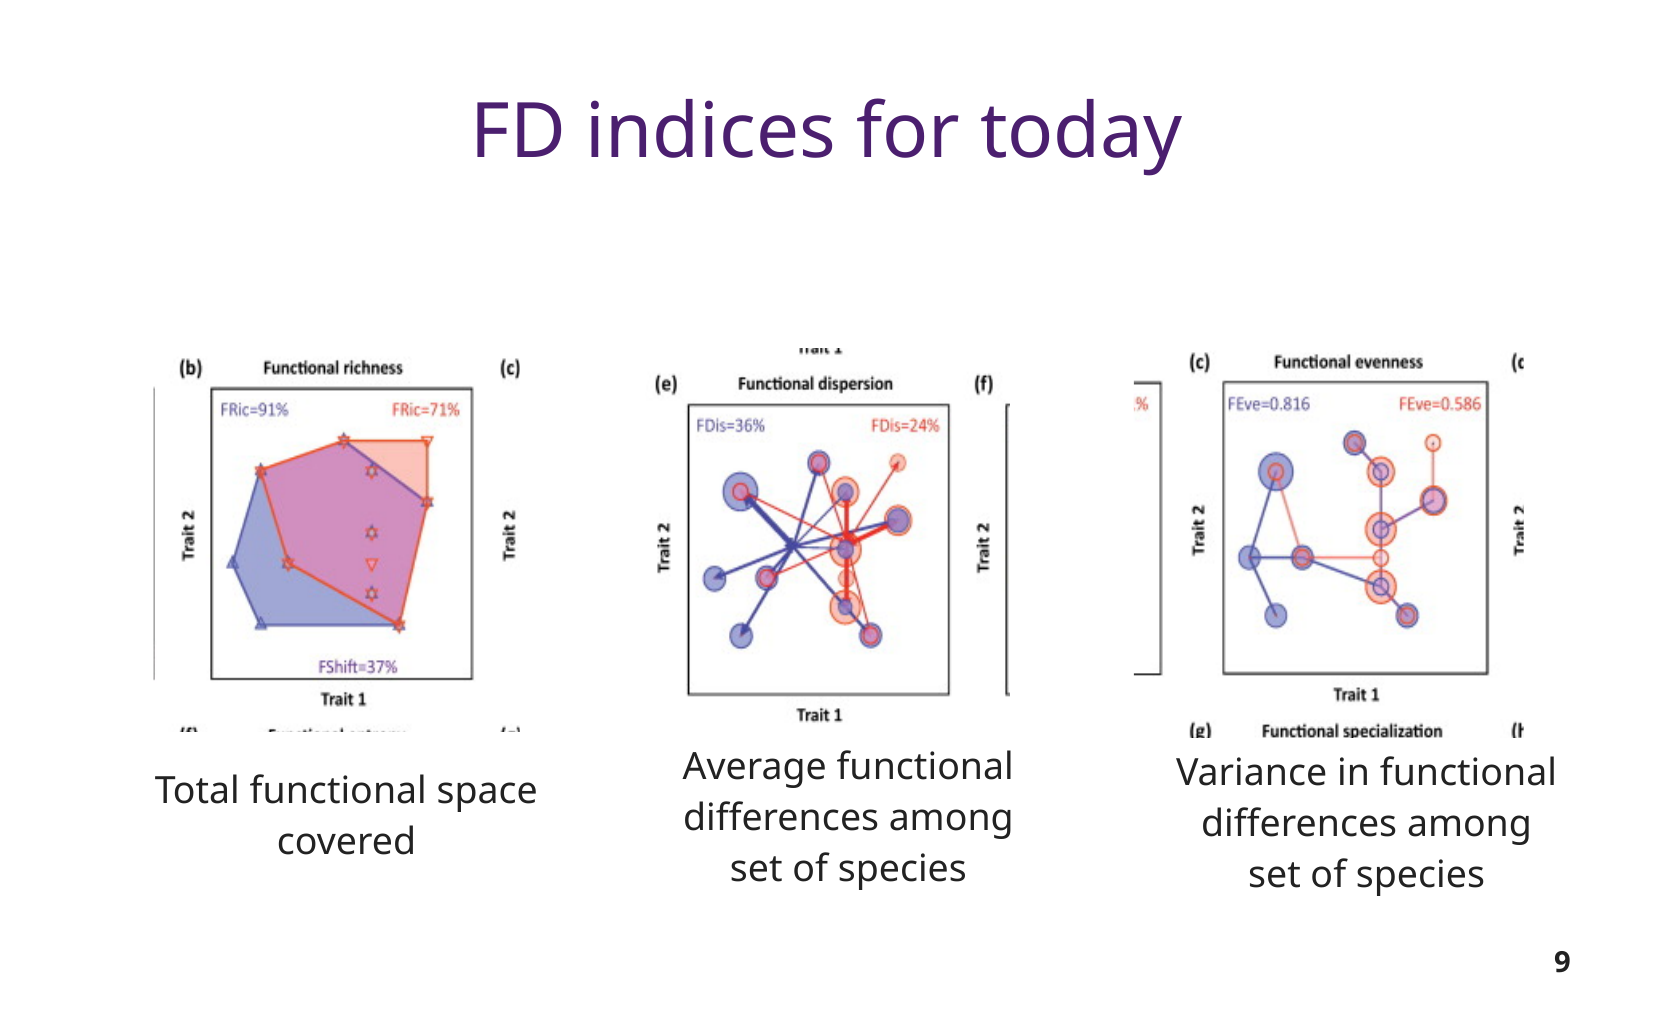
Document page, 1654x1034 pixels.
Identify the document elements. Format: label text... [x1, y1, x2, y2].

text_box Average functional differences among set of species [637, 732, 1060, 901]
title FD indices for today [82, 41, 1571, 214]
picture [1133, 337, 1524, 738]
text_box Variance in functional differences among set of species [1156, 738, 1578, 907]
text_box Total functional space covered [135, 755, 558, 874]
picture [153, 343, 520, 732]
picture [643, 348, 1010, 727]
